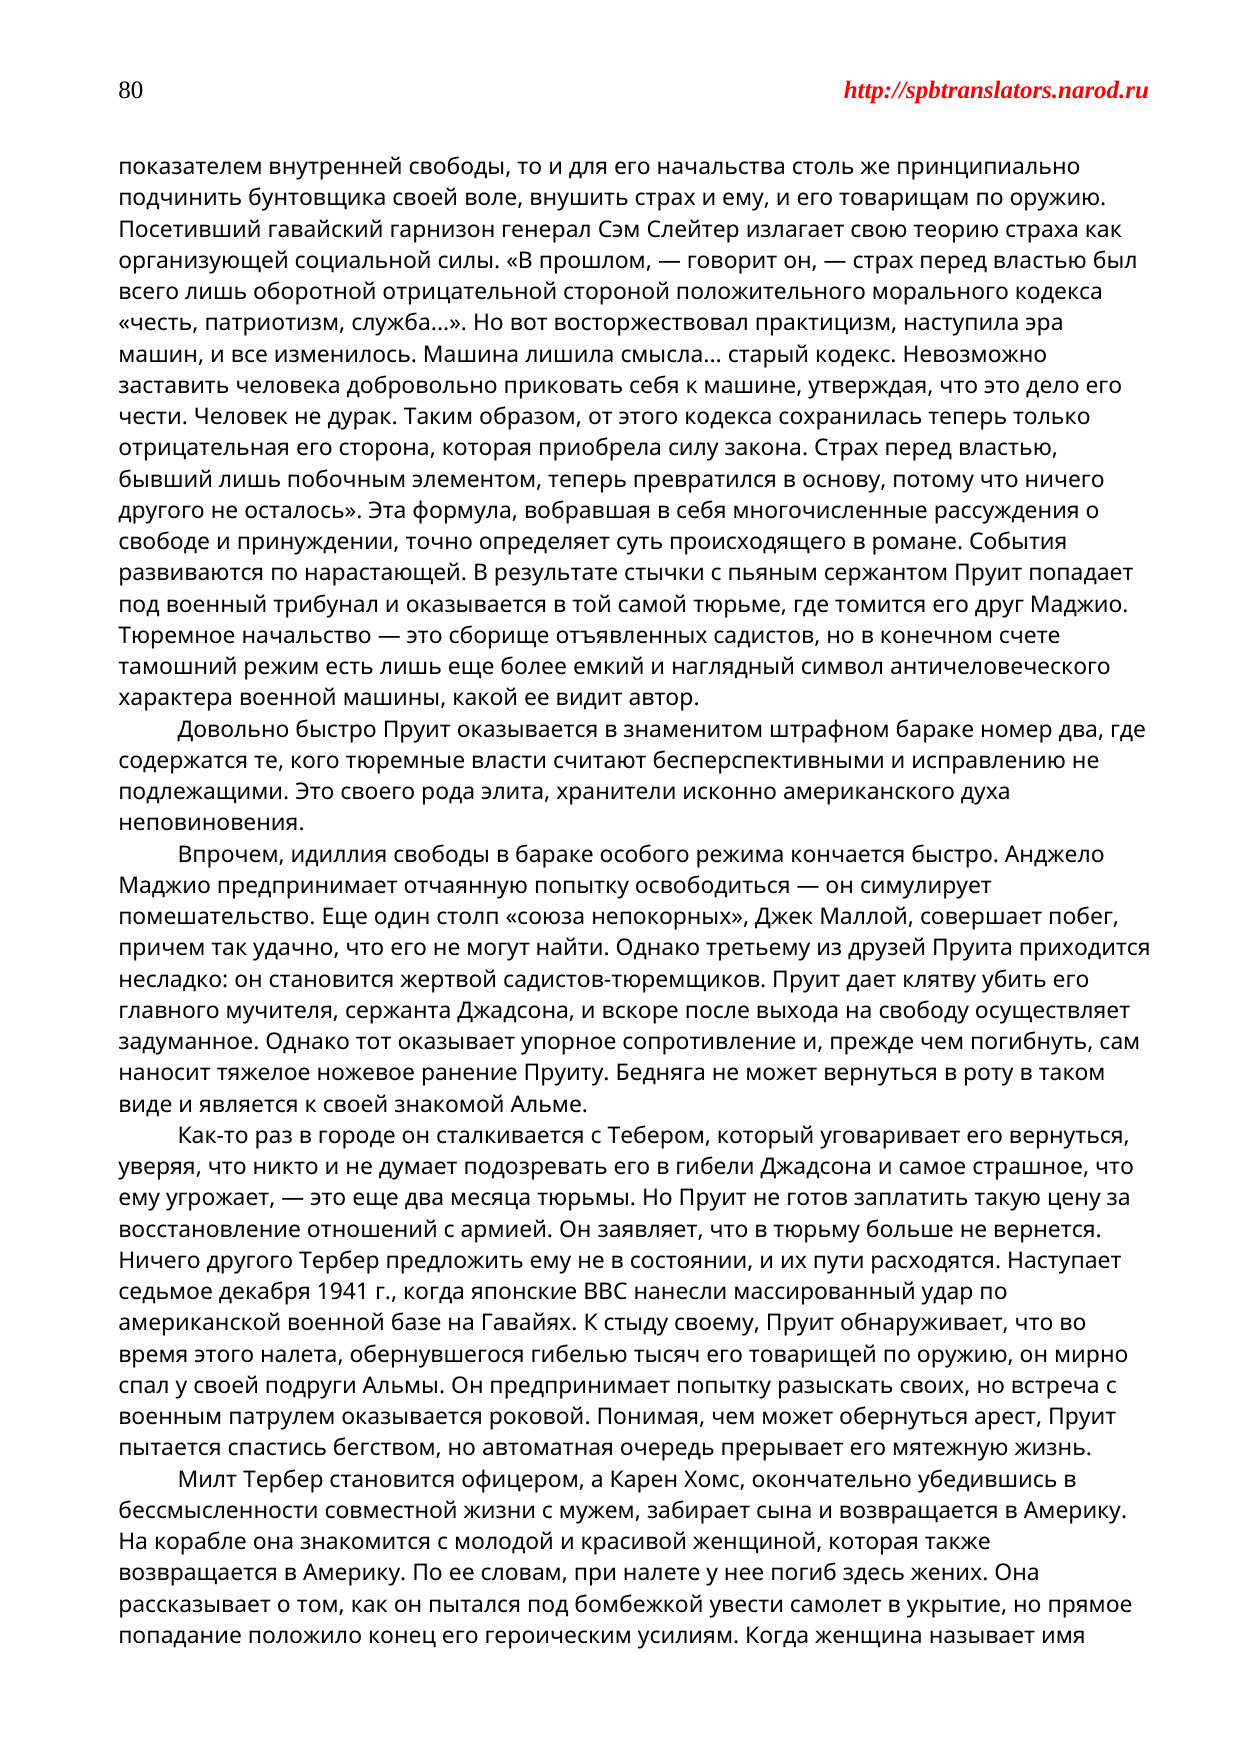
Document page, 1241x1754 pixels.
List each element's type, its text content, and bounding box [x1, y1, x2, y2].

text Впрочем, идиллия свободы в бараке особого режима кончается быстро. Анджело Маджио предпринимает отчаянную попытку освободиться — он симулирует помешательство. Еще один столп «союза непокорных», Джек Маллой, совершает побег, причем так удачно, что его не могут найти. Однако третьему из друзей Пруита приходится несладко: он становится жертвой садистов-тюремщиков. Пруит дает клятву убить его главного мучителя, сержанта Джадсона, и вскоре после выхода на свободу осуществляет задуманное. Однако тот оказывает упорное сопротивление и, прежде чем погибнуть, сам наносит тяжелое ножевое ранение Пруиту. Бедняга не может вернуться в роту в таком виде и является к своей знакомой Альме. [118, 837, 1151, 1119]
text Довольно быстро Пруит оказывается в знаменитом штрафном бараке номер два, где содержатся те, кого тюремные власти считают бесперспективными и исправлению не подлежащими. Это своего рода элита, хранители исконно американского духа неповиновения. [118, 712, 1151, 837]
text Милт Тербер становится офицером, а Карен Хомс, окончательно убедившись в бессмысленности совместной жизни с мужем, забирает сына и возвращается в Америку. На корабле она знакомится с молодой и красивой женщиной, которая также возвращается в Америку. По ее словам, при налете у нее погиб здесь жених. Она рассказывает о том, как он пытался под бомбежкой увести самолет в укрытие, но прямое попадание положило конец его героическим усилиям. Когда женщина называет имя [118, 1462, 1151, 1650]
text показателем внутренней свободы, то и для его начальства столь же принципиально подчинить бунтовщика своей воле, внушить страх и ему, и его товарищам по оружию. Посетивший гавайский гарнизон генерал Сэм Слейтер излагает свою теорию страха как организующей социальной силы. «В прошлом, — говорит он, — страх перед властью был всего лишь оборотной отрицательной стороной положительного морального кодекса «честь, патриотизм, служба...». Но вот восторжествовал практицизм, наступила эра машин, и все изменилось. Машина лишила смысла... старый кодекс. Невозможно заставить человека добровольно приковать себя к машине, утверждая, что это дело его чести. Человек не дурак. Таким образом, от этого кодекса сохранилась теперь только отрицательная его сторона, которая приобрела силу закона. Страх перед властью, бывший лишь побочным элементом, теперь превратился в основу, потому что ничего другого не осталось». Эта формула, вобравшая в себя многочисленные рассуждения о свободе и принуждении, точно определяет суть происходящего в романе. События развиваются по нарастающей. В результате стычки с пьяным сержантом Пруит попадает под военный трибунал и оказывается в той самой тюрьме, где томится его друг Маджио. Тюремное начальство — это сборище отъявленных садистов, но в конечном счете тамошний режим есть лишь еще более емкий и наглядный символ античеловеческого характера военной машины, какой ее видит автор. [118, 150, 1151, 712]
text Как-то раз в городе он сталкивается с Тебером, который уговаривает его вернуться, уверяя, что никто и не думает подозревать его в гибели Джадсона и самое страшное, что ему угрожает, — это еще два месяца тюрьмы. Но Пруит не готов заплатить такую цену за восстановление отношений с армией. Он заявляет, что в тюрьму больше не вернется. Ничего другого Тербер предложить ему не в состоянии, и их пути расходятся. Наступает седьмое декабря 1941 г., когда японские ВВС нанесли массированный удар по американской военной базе на Гавайях. К стыду своему, Пруит обнаруживает, что во время этого налета, обернувшегося гибелью тысяч его товарищей по оружию, он мирно спал у своей подруги Альмы. Он предпринимает попытку разыскать своих, но встреча с военным патрулем оказывается роковой. Понимая, чем может обернуться арест, Пруит пытается спастись бегством, но автоматная очередь прерывает его мятежную жизнь. [118, 1119, 1151, 1462]
